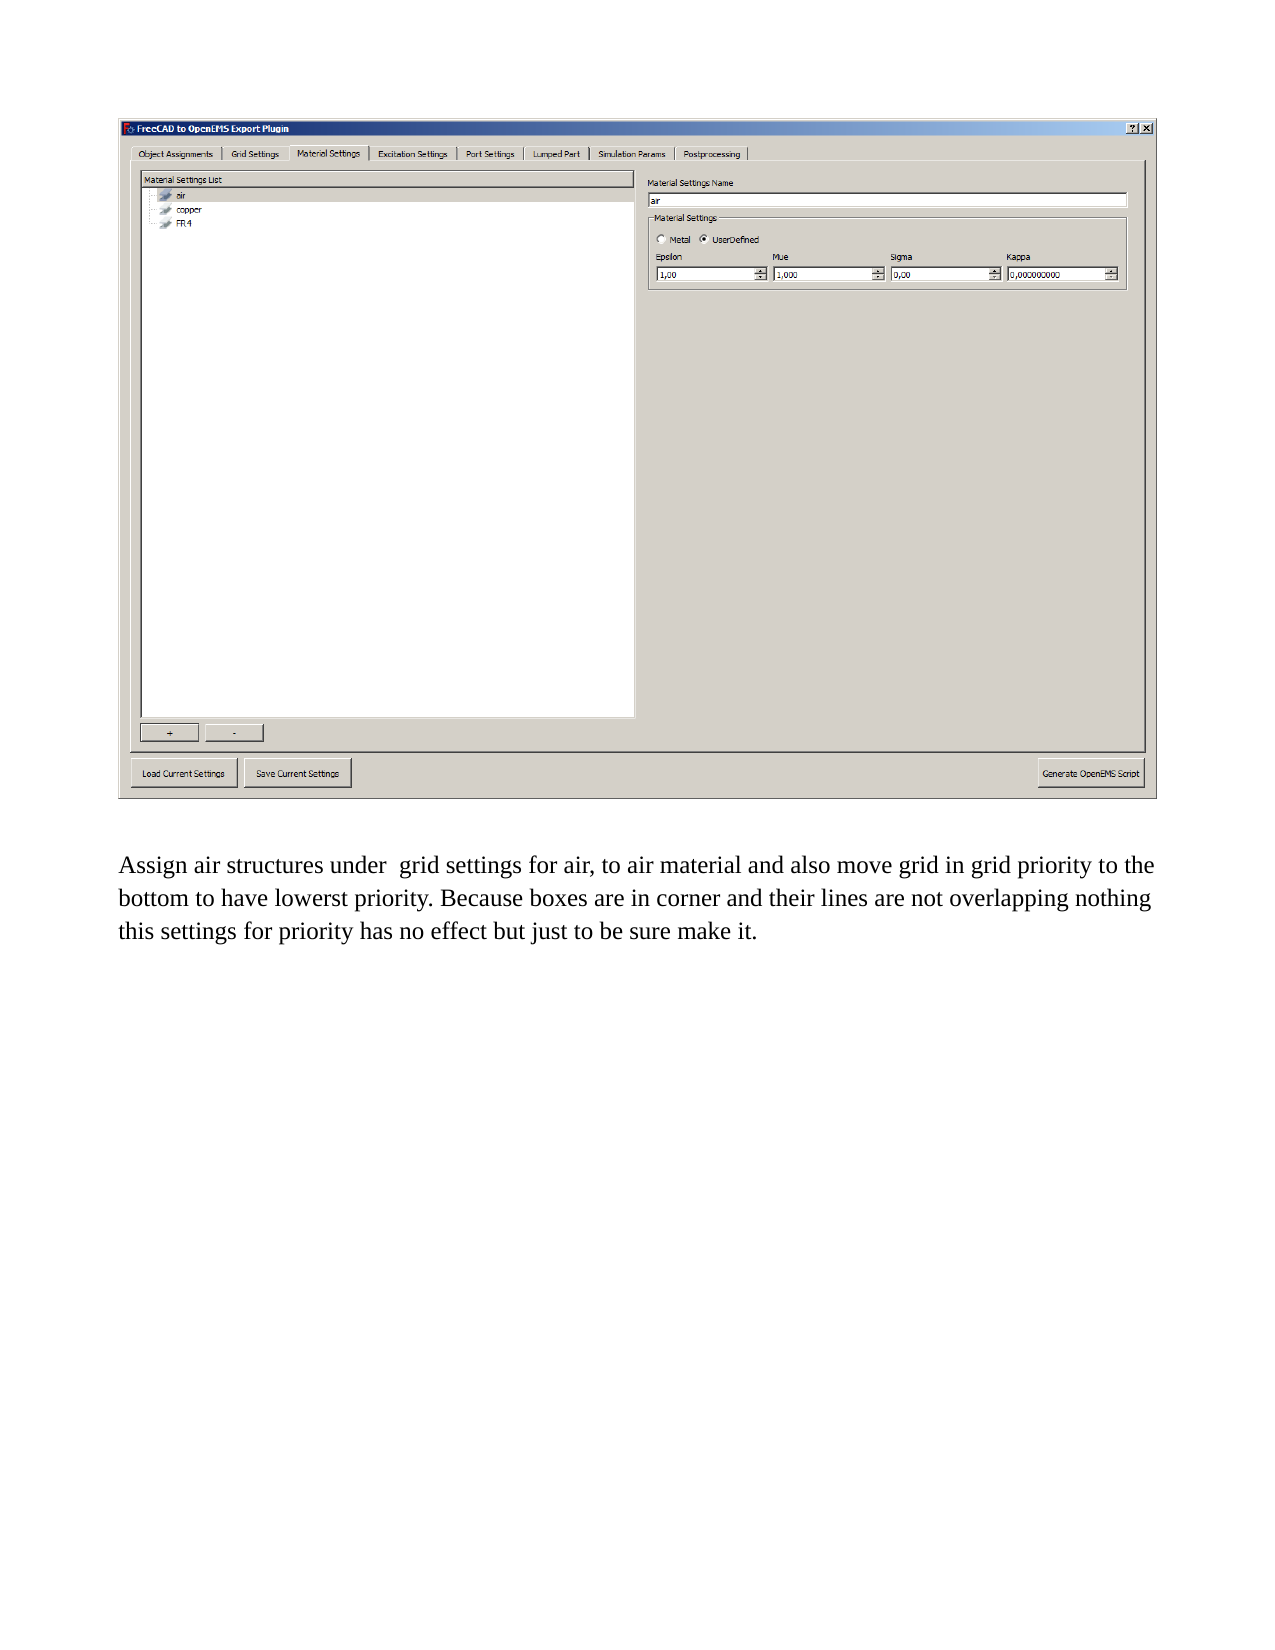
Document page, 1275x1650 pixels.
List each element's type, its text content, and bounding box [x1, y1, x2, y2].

picture [118, 118, 1157, 799]
text Assign air structures under grid settings for air, to air material and also move grid in grid priority to the bottom to have lowerst priority. Because boxes are in corner and their lines are not overlapping nothing this settings for priority has no effect but just to be sure make it. [118, 850, 1157, 945]
